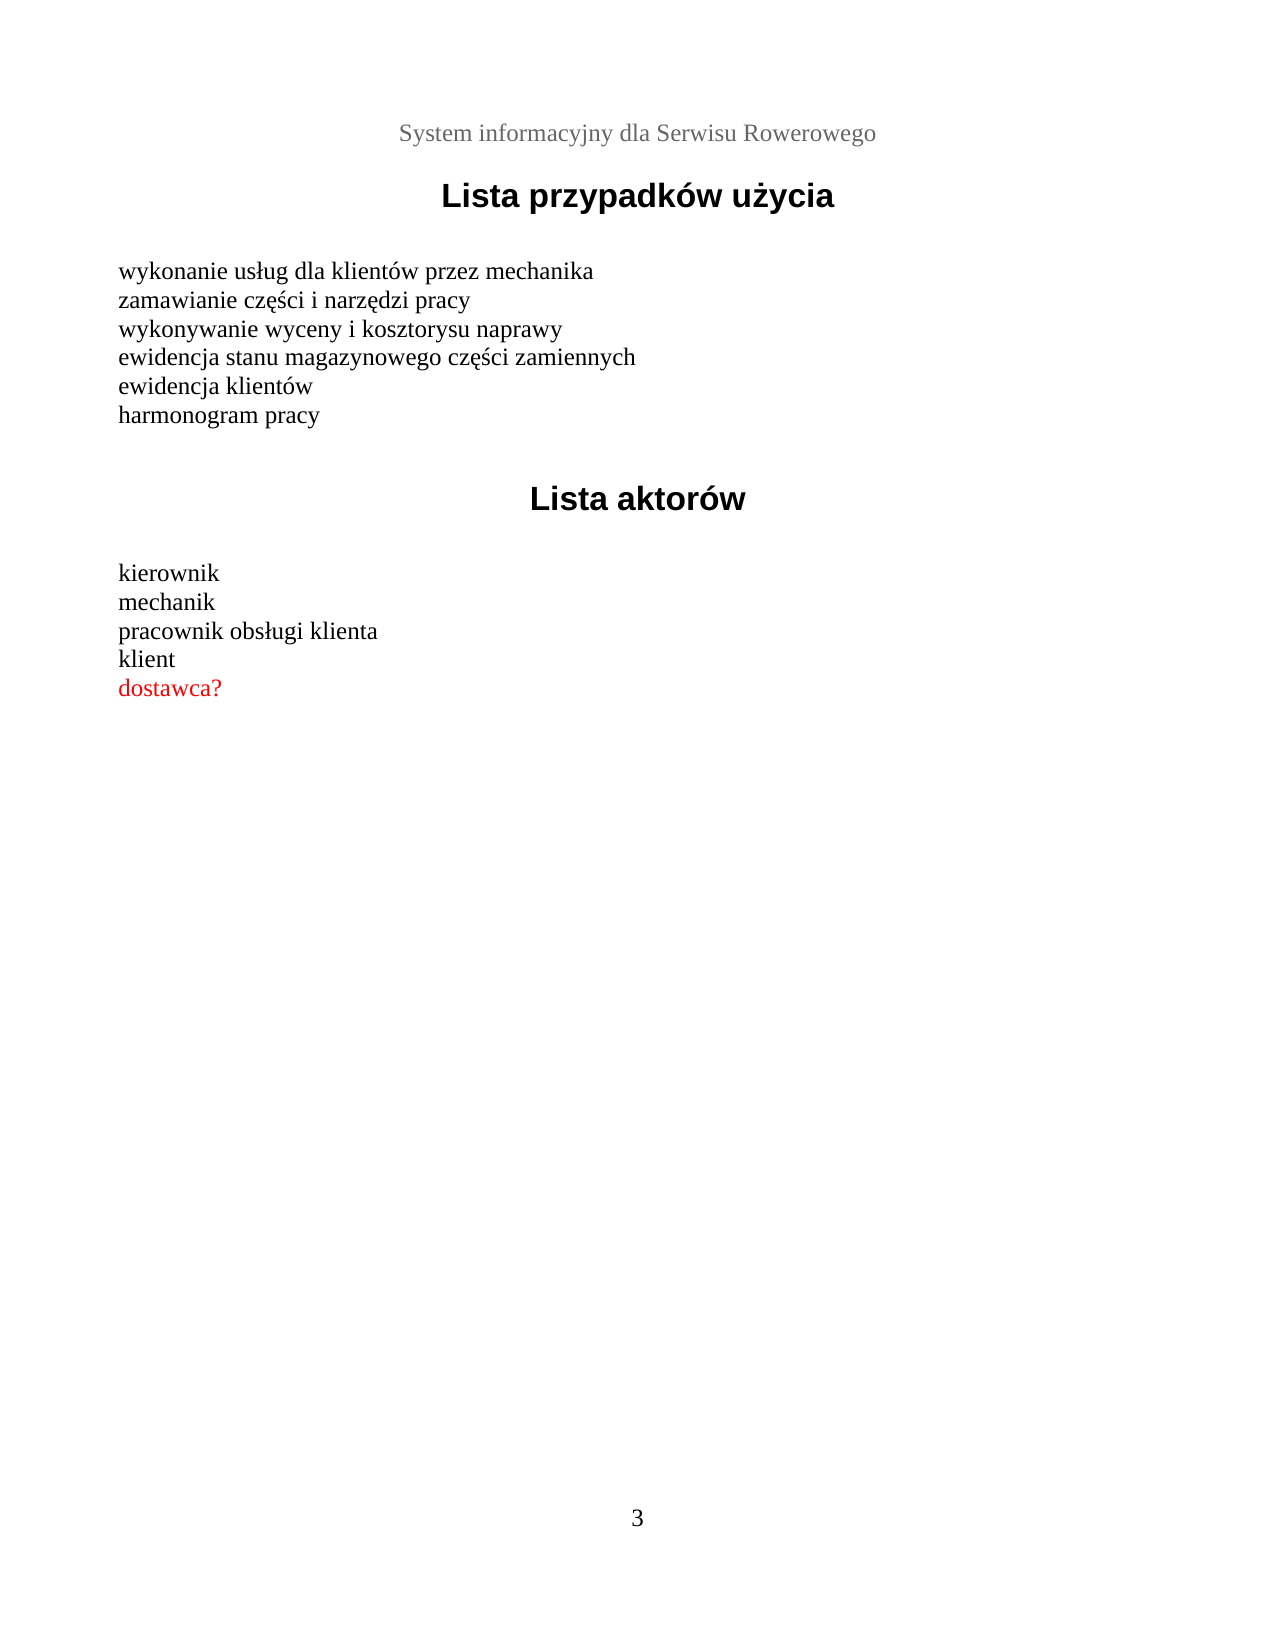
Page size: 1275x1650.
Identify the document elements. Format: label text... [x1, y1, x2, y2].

text harmonogram pracy [118, 400, 1157, 429]
text mechanik [118, 587, 1157, 616]
subtitle Lista aktorów [118, 478, 1157, 517]
text ewidencja stanu magazynowego części zamiennych [118, 342, 1157, 371]
text ewidencja klientów [118, 371, 1157, 400]
text zamawianie części i narzędzi pracy [118, 285, 1157, 314]
subtitle Lista przypadków użycia [118, 176, 1157, 215]
text wykonanie usług dla klientów przez mechanika [118, 256, 1157, 285]
text pracownik obsługi klienta [118, 616, 1157, 644]
text dostawca? [118, 673, 1157, 702]
text klient [118, 644, 1157, 673]
text kierownik [118, 558, 1157, 587]
text wykonywanie wyceny i kosztorysu naprawy [118, 314, 1157, 342]
